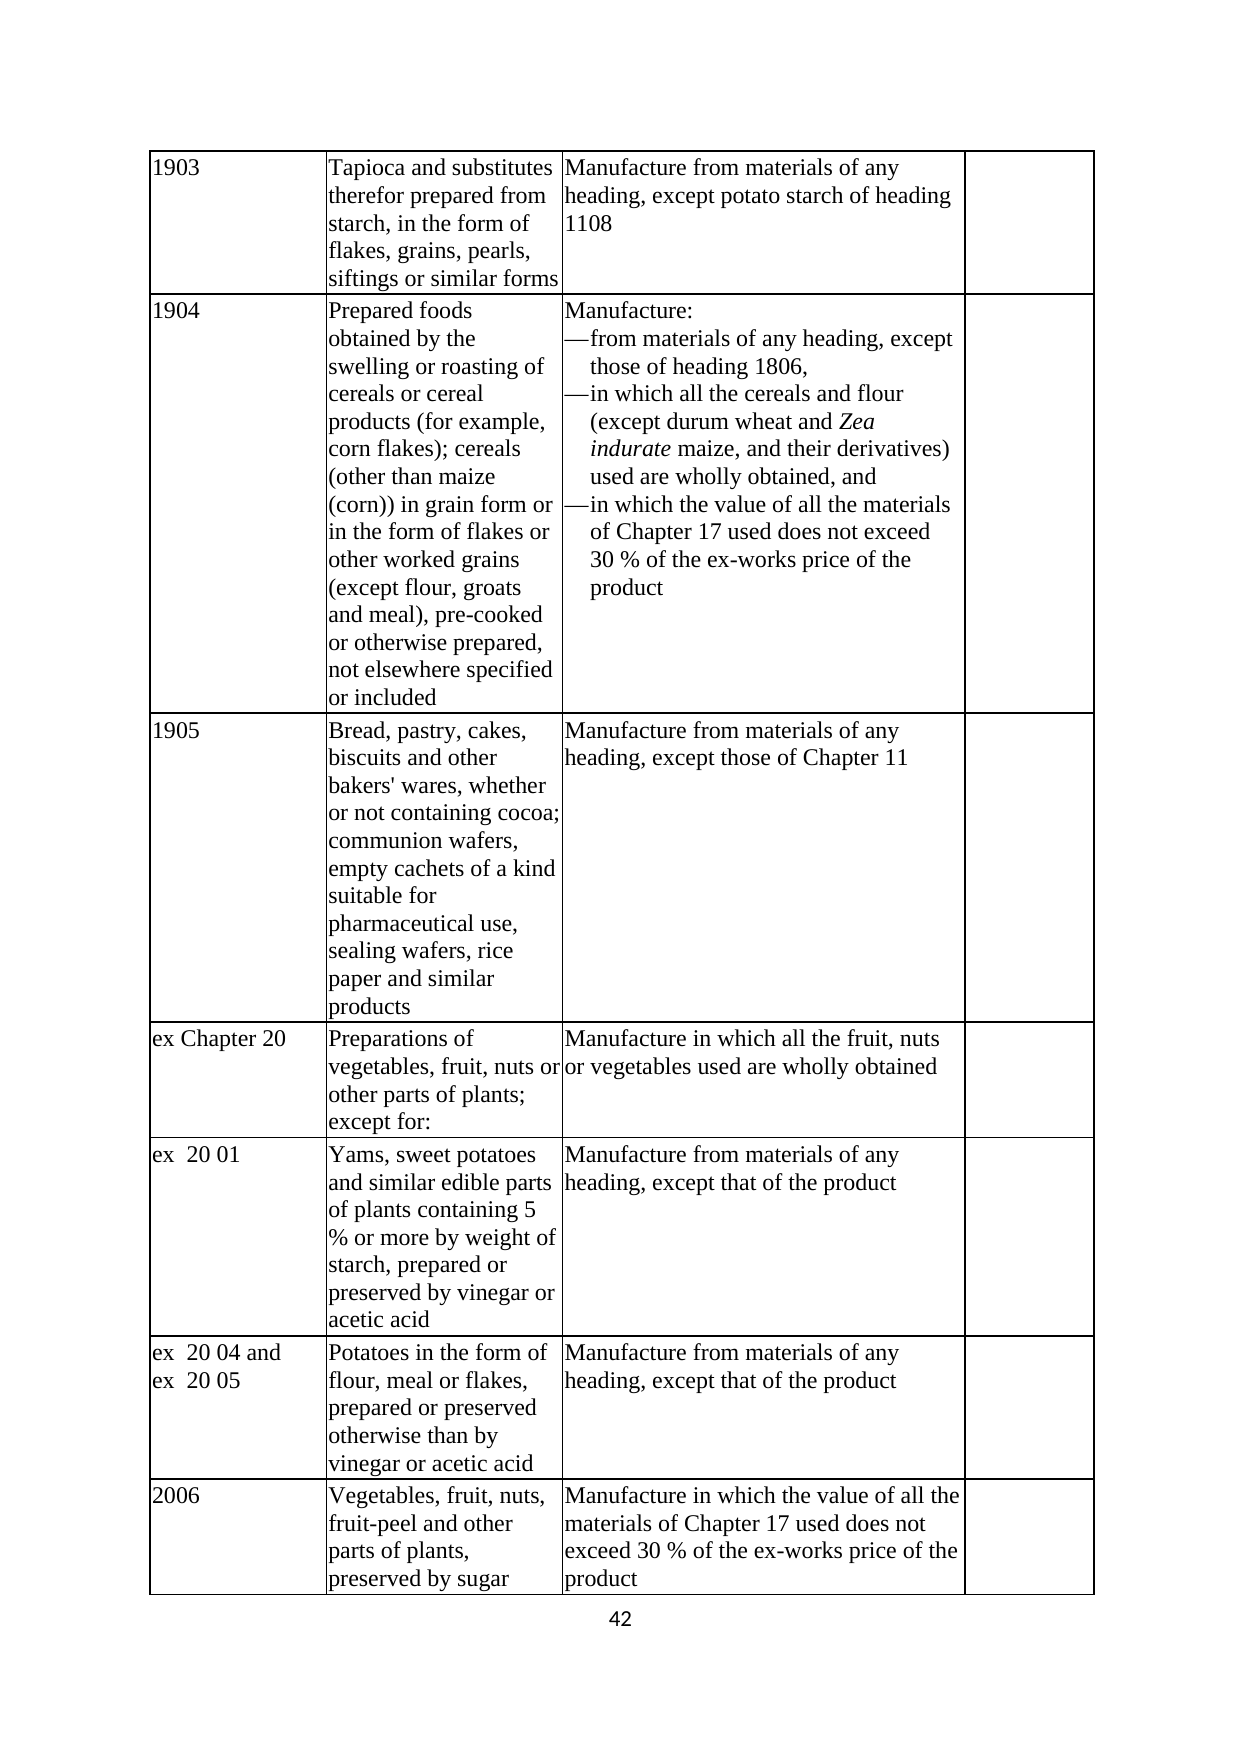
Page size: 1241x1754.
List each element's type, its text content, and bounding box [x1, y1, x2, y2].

table_header in which all the cereals and flour (except durum wheat and Zea indurate maize, and their derivatives) used are wholly obtained, and [590, 379, 963, 490]
table_header — [564, 324, 590, 379]
table_cell Prepared foods obtained by the swelling or roasting of cereals or cereal products (for example, corn flakes); cereals (other than maize (corn)) in grain form or in the form of flakes or other worked grains (except flour, groats and meal), pre-cooked or otherwise prepared, not elsewhere specified or included [327, 295, 562, 712]
table_header — [564, 379, 590, 490]
table_cell Manufacture from materials of any heading, except those of Chapter 11 [563, 714, 964, 1021]
table_cell [966, 1138, 1093, 1335]
table_cell Manufacture: [563, 295, 964, 712]
table_header — [564, 490, 590, 600]
table_cell ex 20 01 [151, 1138, 326, 1335]
table_cell Potatoes in the form of flour, meal or flakes, prepared or preserved otherwise than by vinegar or acetic acid [327, 1337, 562, 1478]
table_cell Tapioca and substitutes therefor prepared from starch, in the form of flakes, grains, pearls, siftings or similar forms [327, 152, 562, 293]
table_cell 1903 [151, 152, 326, 293]
table_cell [966, 1480, 1093, 1593]
table_cell Yams, sweet potatoes and similar edible parts of plants containing 5 % or more by weight of starch, prepared or preserved by vinegar or acetic acid [327, 1138, 562, 1335]
table_cell 1905 [151, 714, 326, 1021]
table_cell Bread, pastry, cakes, biscuits and other bakers' wares, whether or not containing cocoa; communion wafers, empty cachets of a kind suitable for pharmaceutical use, sealing wafers, rice paper and similar products [327, 714, 562, 1021]
table_cell [966, 1023, 1093, 1137]
table_cell Manufacture from materials of any heading, except that of the product [563, 1138, 964, 1335]
table_header from materials of any heading, except those of heading 1806, [590, 324, 963, 379]
table_header in which the value of all the materials of Chapter 17 used does not exceed 30 % of the ex-works price of the product [590, 490, 963, 600]
table_cell Preparations of vegetables, fruit, nuts or other parts of plants; except for: [327, 1023, 562, 1137]
table_cell ex Chapter 20 [151, 1023, 326, 1137]
table_cell Vegetables, fruit, nuts, fruit-peel and other parts of plants, preserved by sugar [327, 1480, 562, 1593]
table_cell ex 20 04 and ex 20 05 [151, 1337, 326, 1478]
table_cell [966, 295, 1093, 712]
table_cell [966, 152, 1093, 293]
table_cell [966, 1337, 1093, 1478]
table_cell Manufacture from materials of any heading, except potato starch of heading 1108 [563, 152, 964, 293]
table_cell Manufacture in which all the fruit, nuts or vegetables used are wholly obtained [563, 1023, 964, 1137]
table_cell 1904 [151, 295, 326, 712]
table_cell Manufacture from materials of any heading, except that of the product [563, 1337, 964, 1478]
table_cell Manufacture in which the value of all the materials of Chapter 17 used does not exceed 30 % of the ex-works price of the product [563, 1480, 964, 1593]
table_cell [966, 714, 1093, 1021]
table_cell 2006 [151, 1480, 326, 1593]
